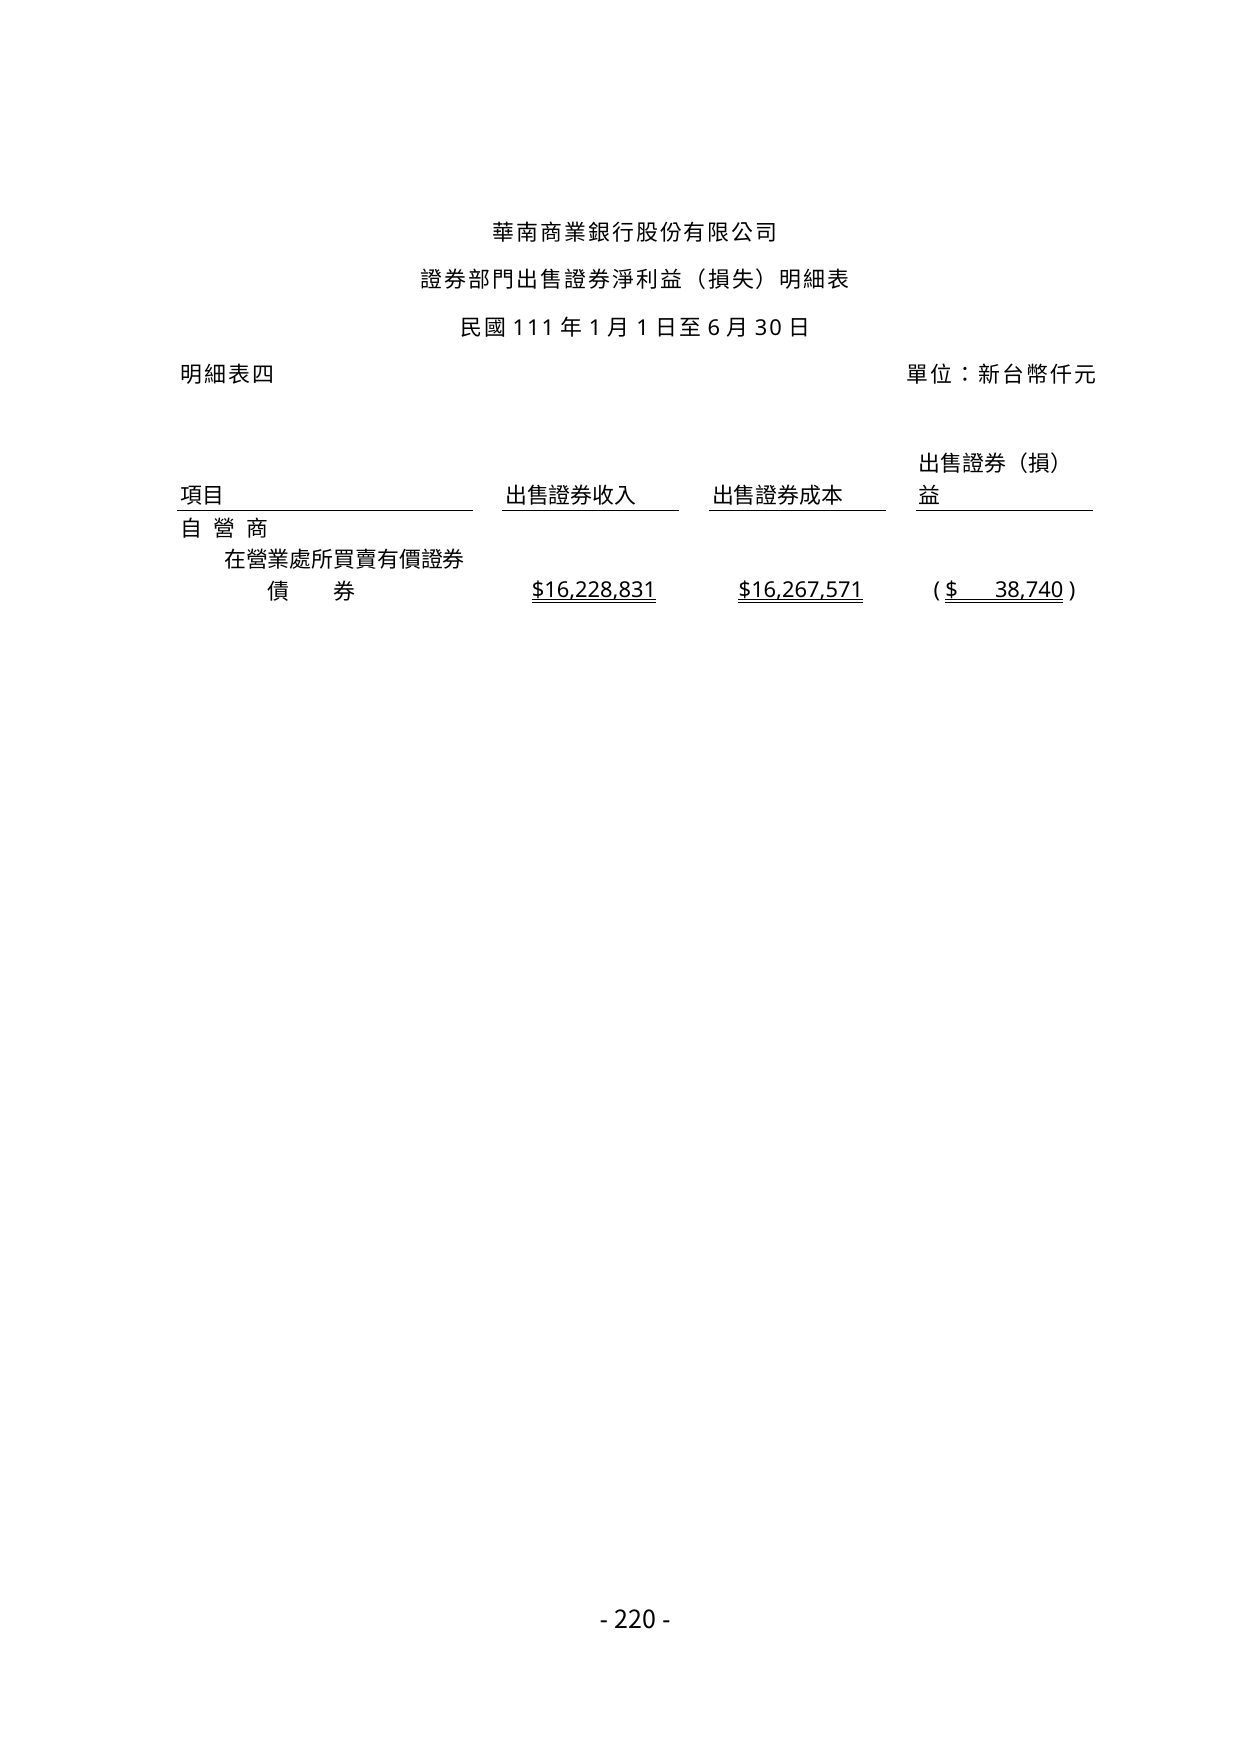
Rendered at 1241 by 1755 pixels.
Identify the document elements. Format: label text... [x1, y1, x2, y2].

table_header 明細表四 [177, 357, 638, 401]
table_cell [502, 542, 679, 574]
table_cell [679, 574, 709, 606]
table_cell [916, 511, 1093, 542]
table_cell [709, 542, 886, 574]
table_cell $ 16,228,831 [502, 574, 679, 606]
text 華南商業銀行股份有限公司 [177, 215, 1093, 246]
table_header [679, 446, 709, 509]
table_header 出售證券成本 [709, 446, 886, 509]
table_cell [473, 542, 502, 574]
text 證券部門出售證券淨利益（損失）明細表 [177, 262, 1093, 294]
table_cell 自 營 商 [177, 511, 472, 542]
table_cell 在營業處所買賣有價證券 [177, 542, 472, 574]
table_header 項目 [177, 446, 472, 509]
table_header 出售證券收入 [502, 446, 679, 509]
table_cell [886, 510, 916, 542]
table_header [886, 446, 916, 509]
table_cell [886, 574, 916, 606]
table_cell ( $ 38,740 ) [916, 574, 1093, 606]
table_cell [473, 510, 502, 542]
table_cell 債 券 [177, 574, 472, 606]
table_header [473, 446, 502, 509]
table_cell $ 16,267,571 [709, 574, 886, 606]
table_cell [502, 511, 679, 542]
table_cell [679, 542, 709, 574]
table_cell [916, 542, 1093, 574]
table_header 出售證券（損）益 [916, 446, 1093, 509]
text 民國111年1月1日至6月30日 [177, 310, 1093, 341]
table_cell [679, 510, 709, 542]
table_header 單位：新台幣仟元 [638, 357, 1099, 401]
table_cell [709, 511, 886, 542]
table_cell [886, 542, 916, 574]
table_cell [473, 574, 502, 606]
